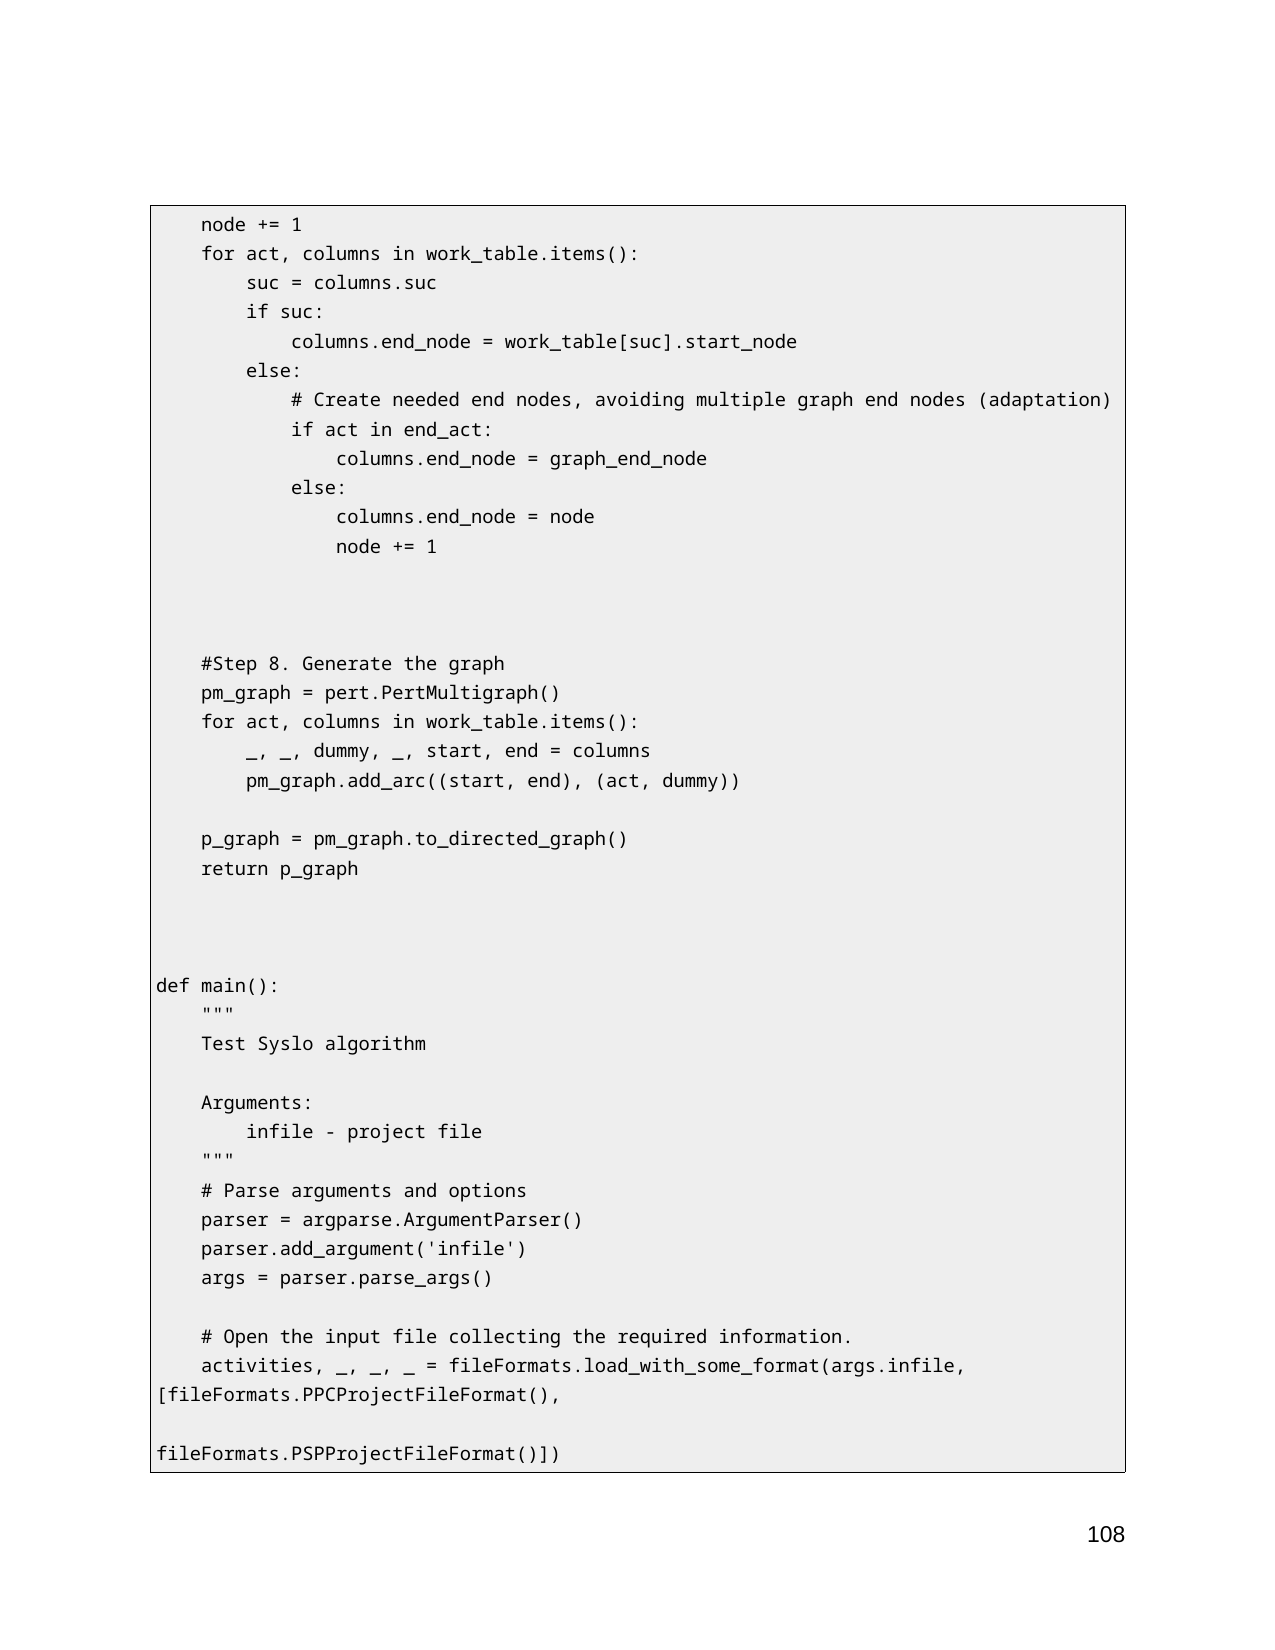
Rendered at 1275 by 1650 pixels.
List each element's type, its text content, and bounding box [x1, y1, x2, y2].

table_header node += 1 for act, columns in work_table.items(): suc = columns.suc if suc: columns.end_node = work_table[suc].start_node else: # Create needed end nodes, avoiding multiple graph end nodes (adaptation) if act in end_act: columns.end_node = graph_end_node else: columns.end_node = node node += 1 #Step 8. Generate the graph pm_graph = pert.PertMultigraph() for act, columns in work_table.items(): _, _, dummy, _, start, end = columns pm_graph.add_arc((start, end), (act, dummy)) p_graph = pm_graph.to_directed_graph() return p_graph def main(): """ Test Syslo algorithm Arguments: infile - project file """ # Parse arguments and options parser = argparse.ArgumentParser() parser.add_argument('infile') args = parser.parse_args() # Open the input file collecting the required information. activities, _, _, _ = fileFormats.load_with_some_format(args.infile, [fileFormats.PPCProjectFileFormat(), fileFormats.PSPProjectFileFormat()]) [151, 206, 1125, 1472]
